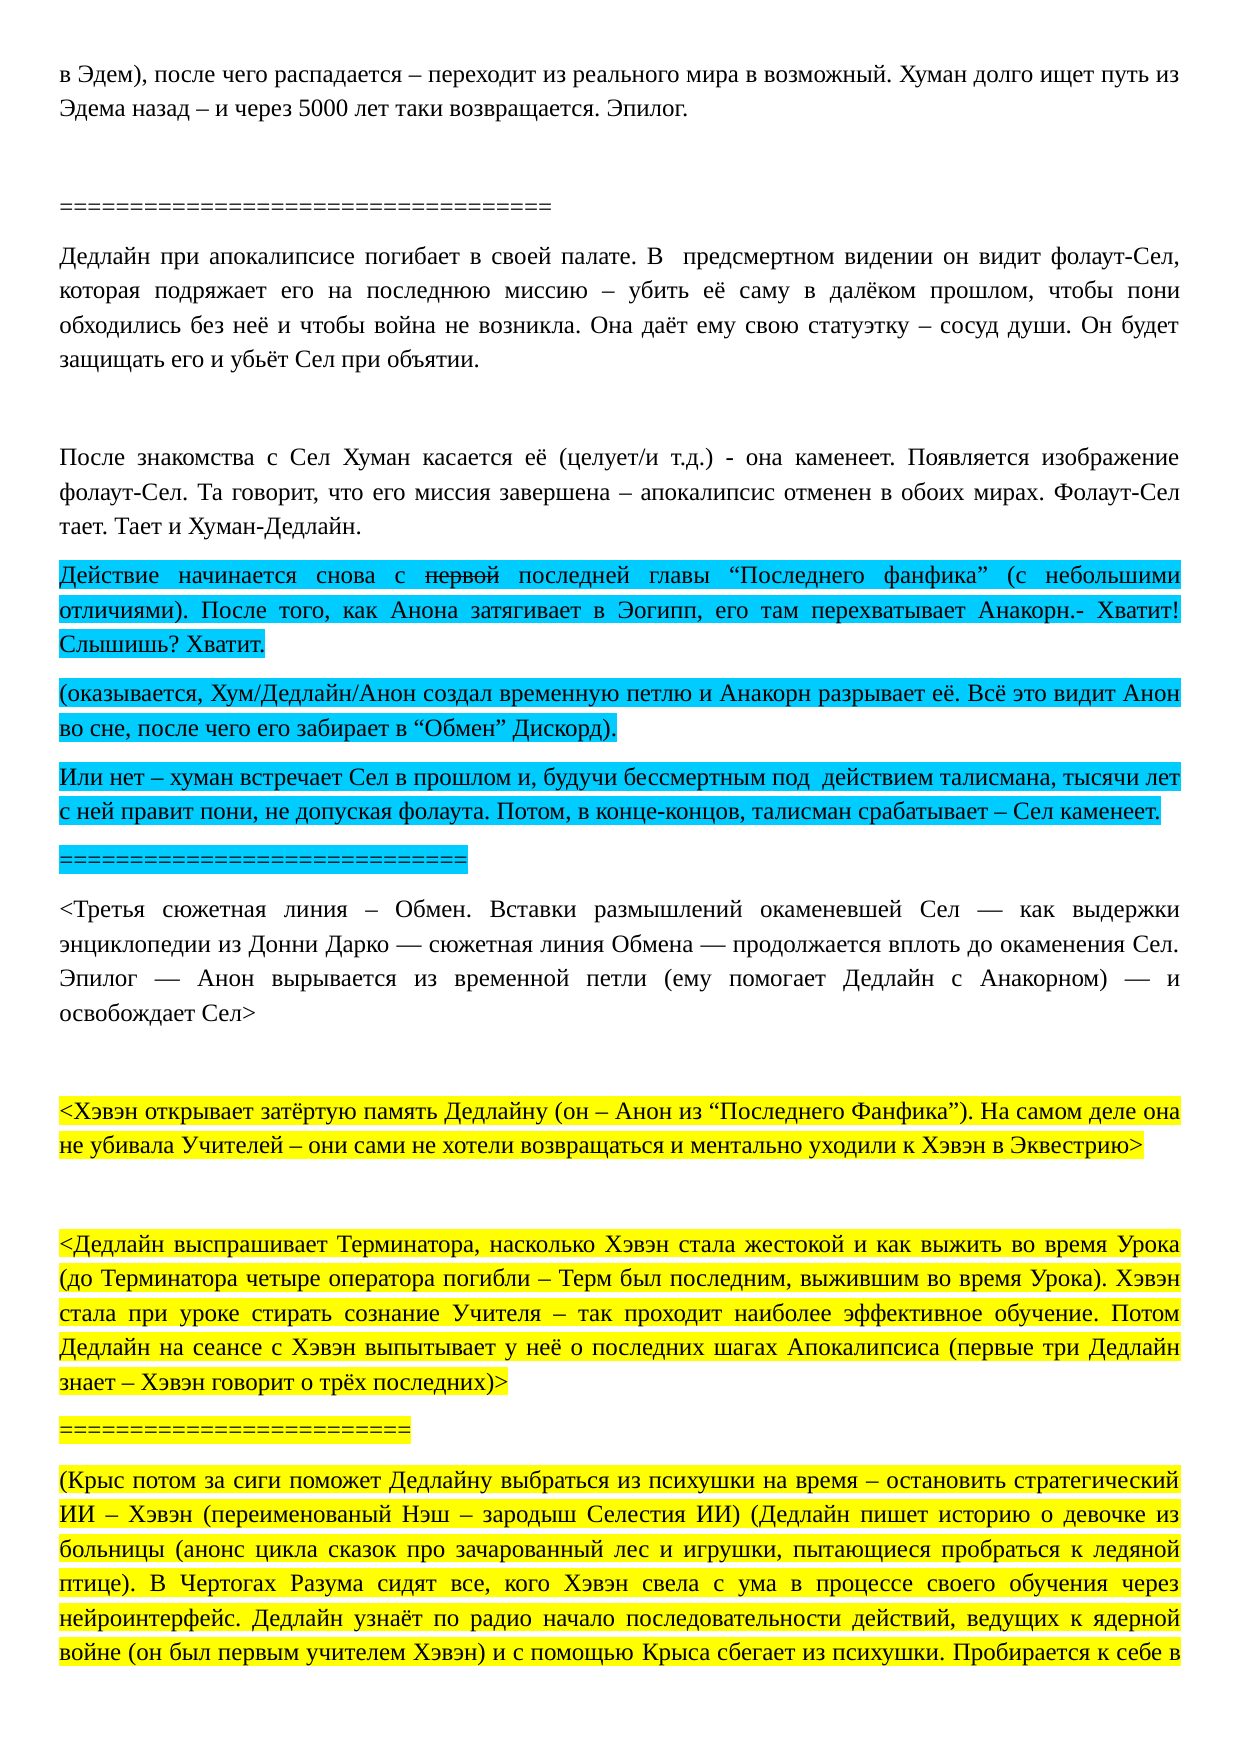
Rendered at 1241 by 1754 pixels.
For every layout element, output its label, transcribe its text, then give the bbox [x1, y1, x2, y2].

text ============================= [59, 845, 1181, 874]
text После знакомства с Сел Хуман касается её (целует/и т.д.) - она каменеет. Появляется изображение фолаут-Сел. Та говорит, что его миссия завершена – апокалипсис отменен в обоих мирах. Фолаут-Сел тает. Тает и Хуман-Дедлайн. [59, 442, 1181, 540]
text в Эдем), после чего распадается – переходит из реального мира в возможный. Хуман долго ищет путь из Эдема назад – и через 5000 лет таки возвращается. Эпилог. [59, 59, 1181, 122]
text (оказывается, Хум/Дедлайн/Анон создал временную петлю и Анакорн разрывает её. Всё это видит Анон во сне, после чего его забирает в “Обмен” Дискорд). [59, 678, 1181, 742]
text <Хэвэн открывает затёртую память Дедлайну (он – Анон из “Последнего Фанфика”). На самом деле она не убивала Учителей – они сами не хотели возвращаться и ментально уходили к Хэвэн в Эквестрию> [59, 1096, 1181, 1159]
text ========================= [59, 1416, 1181, 1444]
text Или нет – хуман встречает Сел в прошлом и, будучи бессмертным под действием талисмана, тысячи лет с ней правит пони, не допуская фолаута. Потом, в конце-концов, талисман срабатывает – Сел каменеет. [59, 762, 1181, 825]
text =================================== [59, 192, 1181, 220]
text (Крыс потом за сиги поможет Дедлайну выбраться из психушки на время – остановить стратегический ИИ – Хэвэн (переименованый Нэш – зародыш Селестия ИИ) (Дедлайн пишет историю о девочке из больницы (анонс цикла сказок про зачарованный лес и игрушки, пытающиеся пробраться к ледяной птице). В Чертогах Разума сидят все, кого Хэвэн свела с ума в процессе своего обучения через нейроинтерфейс. Дедлайн узнаёт по радио начало последовательности действий, ведущих к ядерной войне (он был первым учителем Хэвэн) и с помощью Крыса сбегает из психушки. Пробирается к себе в [59, 1465, 1181, 1666]
text <Третья сюжетная линия – Обмен. Вставки размышлений окаменевшей Сел — как выдержки энциклопедии из Донни Дарко — сюжетная линия Обмена — продолжается вплоть до окаменения Сел. Эпилог — Анон вырывается из временной петли (ему помогает Дедлайн с Анакорном) — и освобождает Сел> [59, 894, 1181, 1027]
text Дедлайн при апокалипсисе погибает в своей палате. В предсмертном видении он видит фолаут-Сел, которая подряжает его на последнюю миссию – убить её саму в далёком прошлом, чтобы пони обходились без неё и чтобы война не возникла. Она даёт ему свою статуэтку – сосуд души. Он будет защищать его и убьёт Сел при объятии. [59, 241, 1181, 373]
text Действие начинается снова с первой последней главы “Последнего фанфика” (с небольшими отличиями). После того, как Анона затягивает в Эогипп, его там перехватывает Анакорн.- Хватит! Слышишь? Хватит. [59, 560, 1181, 658]
text <Дедлайн выспрашивает Терминатора, насколько Хэвэн стала жестокой и как выжить во время Урока (до Терминатора четыре оператора погибли – Терм был последним, выжившим во время Урока). Хэвэн стала при уроке стирать сознание Учителя – так проходит наиболее эффективное обучение. Потом Дедлайн на сеансе с Хэвэн выпытывает у неё о последних шагах Апокалипсиса (первые три Дедлайн знает – Хэвэн говорит о трёх последних)> [59, 1229, 1181, 1395]
